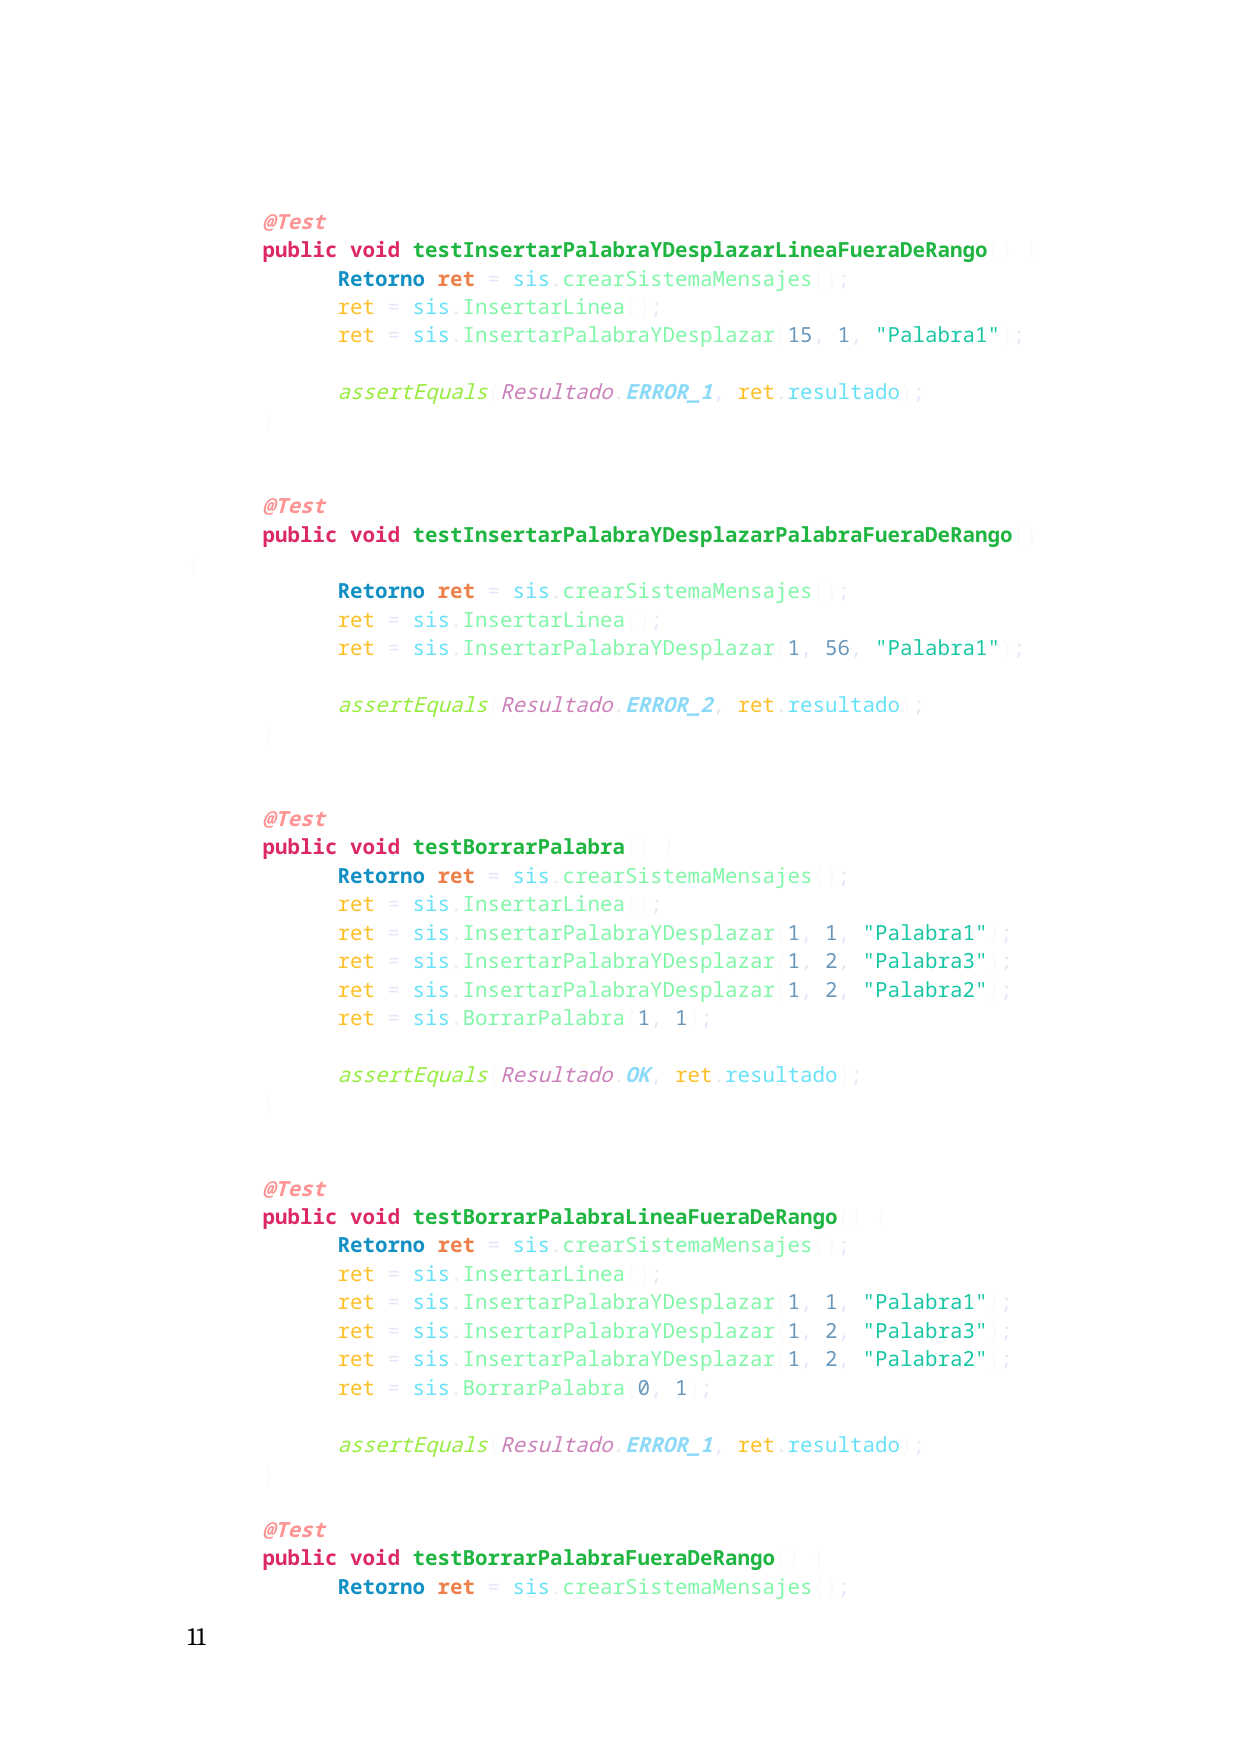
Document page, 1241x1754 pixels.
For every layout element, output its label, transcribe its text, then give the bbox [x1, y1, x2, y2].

text ret = sis.InsertarPalabraYDesplazar(1, 2, "Palabra3"); [187, 946, 1053, 975]
text assertEquals(Resultado.OK, ret.resultado); [187, 1060, 1053, 1088]
text public void testBorrarPalabra() { [187, 832, 1053, 861]
text ret = sis.InsertarPalabraYDesplazar(15, 1, "Palabra1"); [187, 321, 1053, 349]
text Retorno ret = sis.crearSistemaMensajes(); [187, 577, 1053, 605]
text ret = sis.BorrarPalabra(1, 1); [187, 1003, 1053, 1032]
text ret = sis.InsertarLinea(); [187, 605, 1053, 633]
text @Test [187, 1515, 1053, 1543]
text assertEquals(Resultado.ERROR_2, ret.resultado); [187, 690, 1053, 719]
text Retorno ret = sis.crearSistemaMensajes(); [187, 1231, 1053, 1259]
text @Test [187, 804, 1053, 832]
text } [187, 1458, 1053, 1487]
text Retorno ret = sis.crearSistemaMensajes(); [187, 1572, 1053, 1600]
text @Test [187, 1174, 1053, 1202]
text @Test [187, 491, 1053, 520]
text ret = sis.InsertarLinea(); [187, 1259, 1053, 1287]
text assertEquals(Resultado.ERROR_1, ret.resultado); [187, 377, 1053, 406]
text Retorno ret = sis.crearSistemaMensajes(); [187, 861, 1053, 889]
text ret = sis.InsertarPalabraYDesplazar(1, 1, "Palabra1"); [187, 918, 1053, 946]
text ret = sis.InsertarLinea(); [187, 889, 1053, 918]
text assertEquals(Resultado.ERROR_1, ret.resultado); [187, 1430, 1053, 1458]
text } [187, 406, 1053, 434]
text ret = sis.BorrarPalabra(0, 1); [187, 1373, 1053, 1401]
text ret = sis.InsertarPalabraYDesplazar(1, 2, "Palabra2"); [187, 975, 1053, 1003]
text ret = sis.InsertarLinea(); [187, 292, 1053, 321]
text Retorno ret = sis.crearSistemaMensajes(); [187, 264, 1053, 292]
text @Test [187, 207, 1053, 235]
text } [187, 1088, 1053, 1117]
text ret = sis.InsertarPalabraYDesplazar(1, 1, "Palabra1"); [187, 1287, 1053, 1316]
text ret = sis.InsertarPalabraYDesplazar(1, 2, "Palabra2"); [187, 1344, 1053, 1373]
text ret = sis.InsertarPalabraYDesplazar(1, 2, "Palabra3"); [187, 1316, 1053, 1344]
text public void testBorrarPalabraLineaFueraDeRango() { [187, 1202, 1053, 1231]
text public void testBorrarPalabraFueraDeRango() { [187, 1543, 1053, 1572]
text ret = sis.InsertarPalabraYDesplazar(1, 56, "Palabra1"); [187, 633, 1053, 662]
text public void testInsertarPalabraYDesplazarPalabraFueraDeRango() { [187, 520, 1053, 577]
text } [187, 719, 1053, 747]
text public void testInsertarPalabraYDesplazarLineaFueraDeRango() { [187, 235, 1053, 264]
